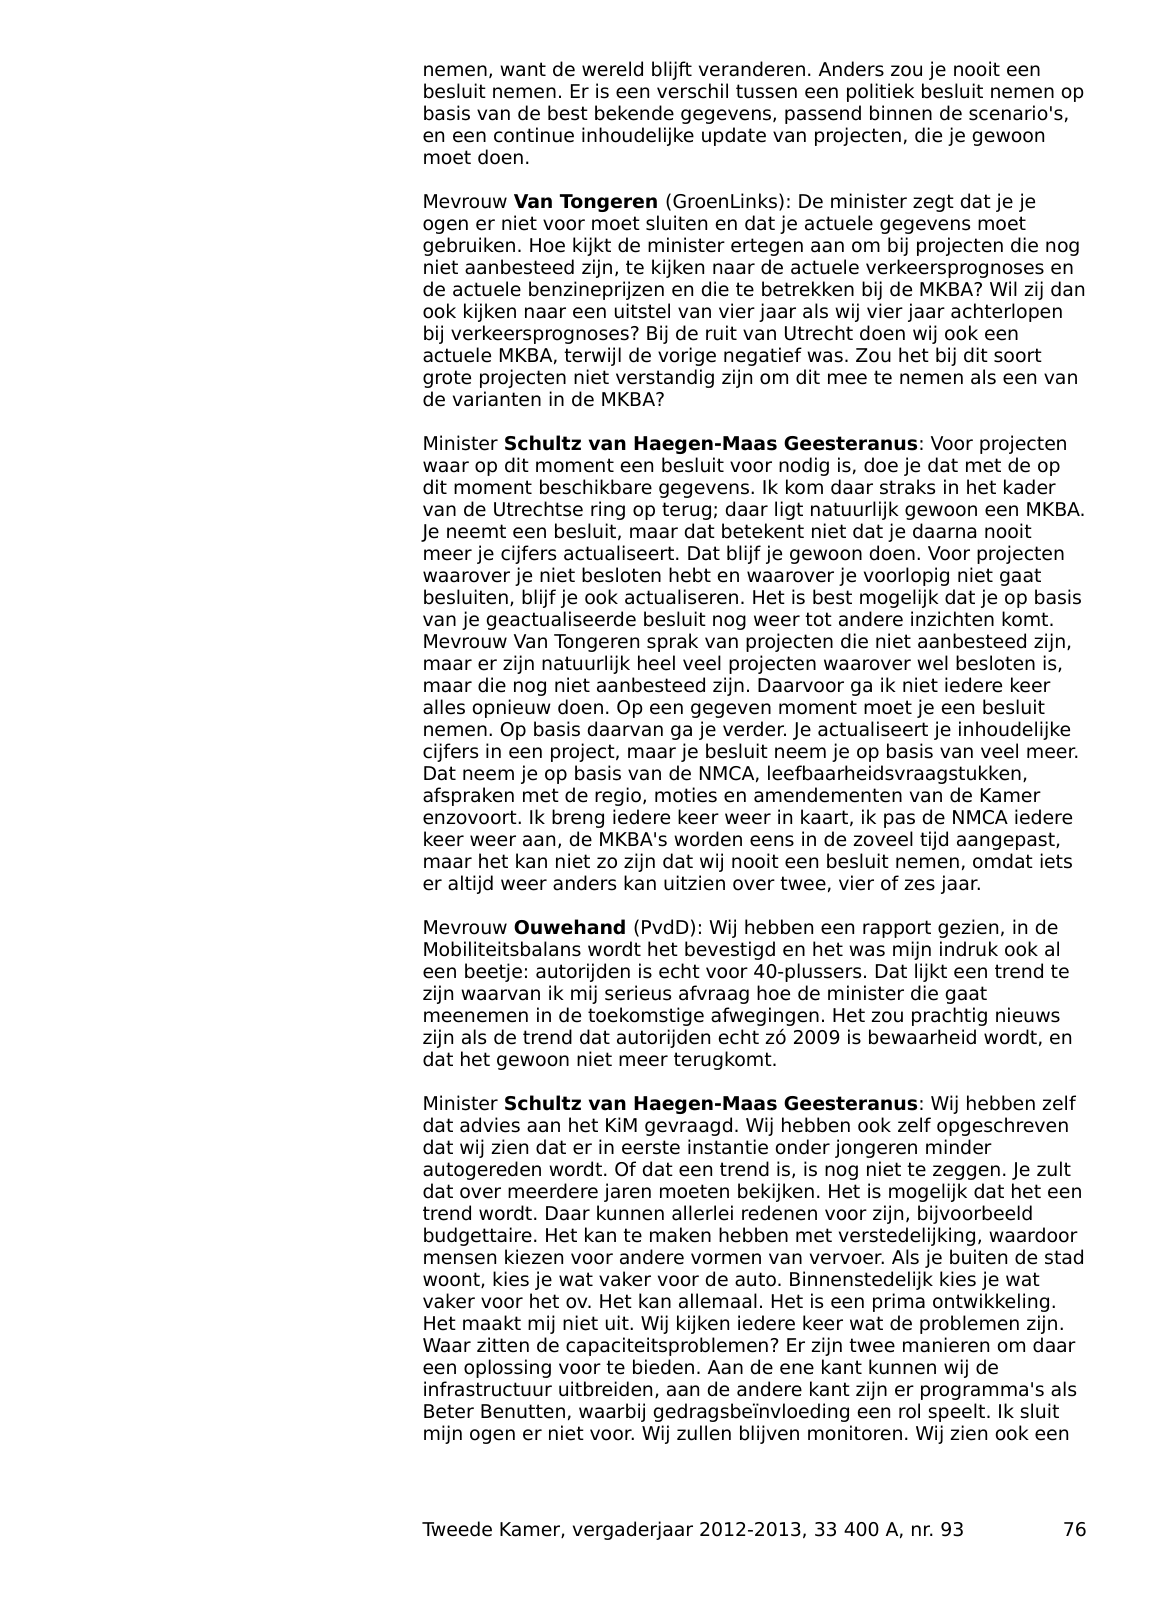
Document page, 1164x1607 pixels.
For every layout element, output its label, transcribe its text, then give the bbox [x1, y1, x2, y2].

text Mevrouw Van Tongeren (GroenLinks): De minister zegt dat je je ogen er niet voor moet sluiten en dat je actuele gegevens moet gebruiken. Hoe kijkt de minister ertegen aan om bij projecten die nog niet aanbesteed zijn, te kijken naar de actuele verkeersprognoses en de actuele benzineprijzen en die te betrekken bij de MKBA? Wil zij dan ook kijken naar een uitstel van vier jaar als wij vier jaar achterlopen bij verkeersprognoses? Bij de ruit van Utrecht doen wij ook een actuele MKBA, terwijl de vorige negatief was. Zou het bij dit soort grote projecten niet verstandig zijn om dit mee te nemen als een van de varianten in de MKBA? [422, 191, 1087, 411]
text Mevrouw Ouwehand (PvdD): Wij hebben een rapport gezien, in de Mobiliteitsbalans wordt het bevestigd en het was mijn indruk ook al een beetje: autorijden is echt voor 40-plussers. Dat lijkt een trend te zijn waarvan ik mij serieus afvraag hoe de minister die gaat meenemen in de toekomstige afwegingen. Het zou prachtig nieuws zijn als de trend dat autorijden echt zó 2009 is bewaarheid wordt, en dat het gewoon niet meer terugkomt. [422, 917, 1087, 1071]
text Minister Schultz van Haegen-Maas Geesteranus: Voor projecten waar op dit moment een besluit voor nodig is, doe je dat met de op dit moment beschikbare gegevens. Ik kom daar straks in het kader van de Utrechtse ring op terug; daar ligt natuurlijk gewoon een MKBA. Je neemt een besluit, maar dat betekent niet dat je daarna nooit meer je cijfers actualiseert. Dat blijf je gewoon doen. Voor projecten waarover je niet besloten hebt en waarover je voorlopig niet gaat besluiten, blijf je ook actualiseren. Het is best mogelijk dat je op basis van je geactualiseerde besluit nog weer tot andere inzichten komt. Mevrouw Van Tongeren sprak van projecten die niet aanbesteed zijn, maar er zijn natuurlijk heel veel projecten waarover wel besloten is, maar die nog niet aanbesteed zijn. Daarvoor ga ik niet iedere keer alles opnieuw doen. Op een gegeven moment moet je een besluit nemen. Op basis daarvan ga je verder. Je actualiseert je inhoudelijke cijfers in een project, maar je besluit neem je op basis van veel meer. Dat neem je op basis van de NMCA, leefbaarheidsvraagstukken, afspraken met de regio, moties en amendementen van de Kamer enzovoort. Ik breng iedere keer weer in kaart, ik pas de NMCA iedere keer weer aan, de MKBA's worden eens in de zoveel tijd aangepast, maar het kan niet zo zijn dat wij nooit een besluit nemen, omdat iets er altijd weer anders kan uitzien over twee, vier of zes jaar. [422, 433, 1087, 895]
text nemen, want de wereld blijft veranderen. Anders zou je nooit een besluit nemen. Er is een verschil tussen een politiek besluit nemen op basis van de best bekende gegevens, passend binnen de scenario's, en een continue inhoudelijke update van projecten, die je gewoon moet doen. [422, 59, 1087, 169]
text Minister Schultz van Haegen-Maas Geesteranus: Wij hebben zelf dat advies aan het KiM gevraagd. Wij hebben ook zelf opgeschreven dat wij zien dat er in eerste instantie onder jongeren minder autogereden wordt. Of dat een trend is, is nog niet te zeggen. Je zult dat over meerdere jaren moeten bekijken. Het is mogelijk dat het een trend wordt. Daar kunnen allerlei redenen voor zijn, bijvoorbeeld budgettaire. Het kan te maken hebben met verstedelijking, waardoor mensen kiezen voor andere vormen van vervoer. Als je buiten de stad woont, kies je wat vaker voor de auto. Binnenstedelijk kies je wat vaker voor het ov. Het kan allemaal. Het is een prima ontwikkeling. Het maakt mij niet uit. Wij kijken iedere keer wat de problemen zijn. Waar zitten de capaciteitsproblemen? Er zijn twee manieren om daar een oplossing voor te bieden. Aan de ene kant kunnen wij de infrastructuur uitbreiden, aan de andere kant zijn er programma's als Beter Benutten, waarbij gedragsbeïnvloeding een rol speelt. Ik sluit mijn ogen er niet voor. Wij zullen blijven monitoren. Wij zien ook een [422, 1093, 1087, 1444]
